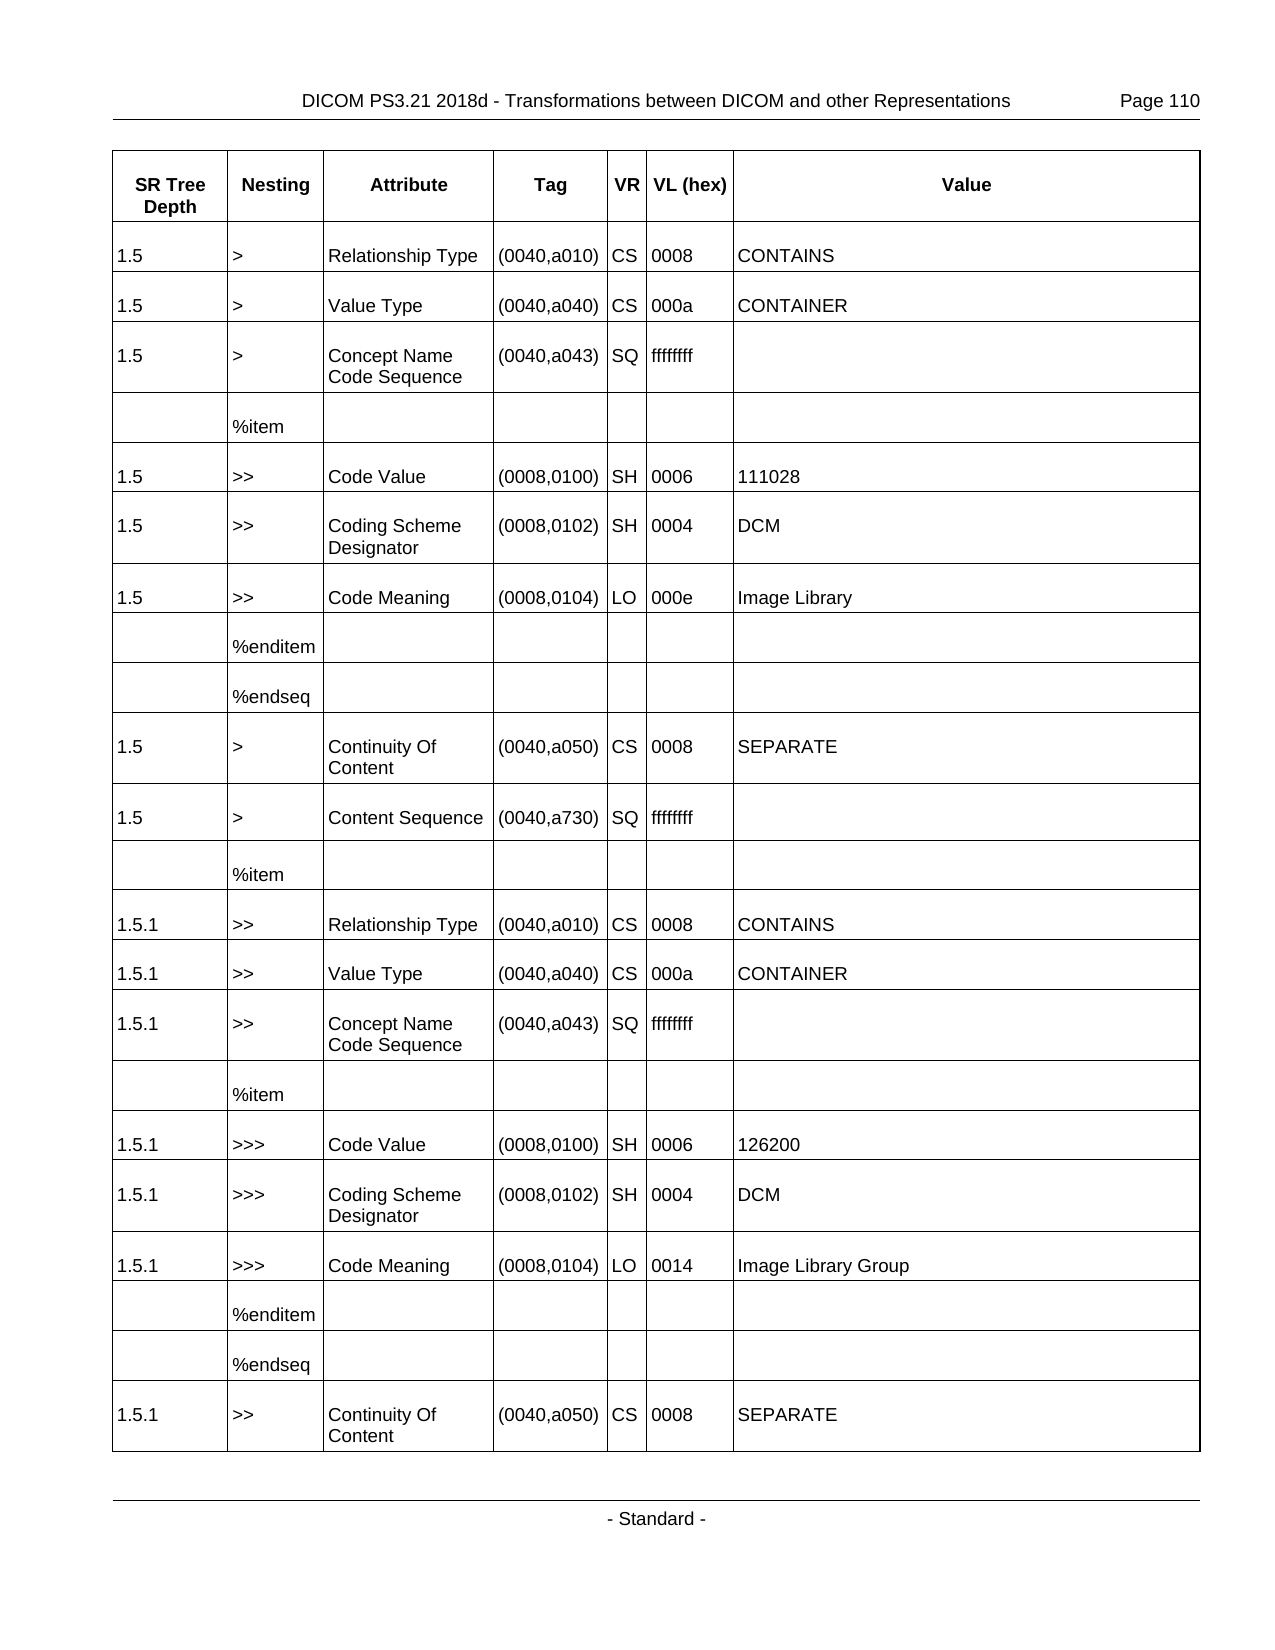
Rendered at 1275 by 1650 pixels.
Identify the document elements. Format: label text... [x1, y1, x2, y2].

table_cell [608, 1281, 646, 1330]
table_cell (0040,a050) [494, 1381, 607, 1451]
table_cell [647, 1281, 733, 1330]
table_cell 1.5 [113, 784, 227, 840]
table_cell [494, 393, 607, 442]
table_cell [324, 393, 493, 442]
table_cell Concept Name Code Sequence [324, 322, 493, 392]
table_cell Image Library [734, 564, 1199, 612]
table_cell 1.5.1 [113, 1232, 227, 1280]
table_cell [494, 1331, 607, 1380]
table_cell [113, 1061, 227, 1110]
table_cell Coding Scheme Designator [324, 1160, 493, 1231]
table_cell DCM [734, 1160, 1199, 1231]
table_cell %endseq [228, 1331, 323, 1380]
table_cell [494, 1281, 607, 1330]
table_cell [647, 1061, 733, 1110]
table_cell [734, 1281, 1199, 1330]
table_cell %enditem [228, 1281, 323, 1330]
table_cell > [228, 784, 323, 840]
table_cell [647, 841, 733, 889]
table_cell [113, 841, 227, 889]
table_cell SH [608, 1160, 646, 1231]
table_cell (0040,a010) [494, 890, 607, 939]
table_cell [734, 322, 1199, 392]
table_header Value [734, 151, 1199, 221]
table_cell [113, 613, 227, 662]
table_cell Content Sequence [324, 784, 493, 840]
table_cell %enditem [228, 613, 323, 662]
table_cell [734, 1331, 1199, 1380]
table_cell 1.5.1 [113, 940, 227, 989]
table_cell CONTAINS [734, 890, 1199, 939]
table_cell (0008,0104) [494, 564, 607, 612]
table_cell >> [228, 890, 323, 939]
table_cell %endseq [228, 663, 323, 712]
table_cell 0014 [647, 1232, 733, 1280]
table_cell [324, 613, 493, 662]
table_cell (0040,a043) [494, 990, 607, 1060]
table_cell [494, 613, 607, 662]
table_cell [608, 1061, 646, 1110]
table_cell 1.5.1 [113, 1111, 227, 1159]
table_cell >>> [228, 1111, 323, 1159]
table_cell [608, 1331, 646, 1380]
table_cell Image Library Group [734, 1232, 1199, 1280]
table_cell 1.5 [113, 713, 227, 783]
table_cell 1.5 [113, 272, 227, 321]
table_cell [113, 1281, 227, 1330]
table_cell [734, 1061, 1199, 1110]
table_cell 0008 [647, 1381, 733, 1451]
table_cell (0008,0102) [494, 492, 607, 562]
table_cell 1.5 [113, 443, 227, 491]
table_cell Coding Scheme Designator [324, 492, 493, 562]
table_cell SQ [608, 990, 646, 1060]
table_cell SQ [608, 784, 646, 840]
table_cell [608, 613, 646, 662]
table_header Nesting [228, 151, 323, 221]
table_cell [494, 841, 607, 889]
table_cell >> [228, 1381, 323, 1451]
table_cell [608, 393, 646, 442]
table_cell [734, 784, 1199, 840]
table_header VL (hex) [647, 151, 733, 221]
table_cell (0008,0104) [494, 1232, 607, 1280]
table_cell 0004 [647, 1160, 733, 1231]
table_cell SEPARATE [734, 1381, 1199, 1451]
table_cell [113, 663, 227, 712]
table_cell [494, 1061, 607, 1110]
table_cell (0008,0102) [494, 1160, 607, 1231]
table_cell CS [608, 1381, 646, 1451]
table_cell 1.5.1 [113, 990, 227, 1060]
table_cell [113, 393, 227, 442]
table_cell 1.5.1 [113, 890, 227, 939]
table_cell [324, 663, 493, 712]
table_header Attribute [324, 151, 493, 221]
table_cell CONTAINS [734, 222, 1199, 271]
table_cell [647, 613, 733, 662]
table_cell [608, 663, 646, 712]
table_cell Code Value [324, 1111, 493, 1159]
table_header Tag [494, 151, 607, 221]
table_cell [324, 841, 493, 889]
table_cell (0040,a050) [494, 713, 607, 783]
table_cell CONTAINER [734, 940, 1199, 989]
table_cell 111028 [734, 443, 1199, 491]
table_cell >> [228, 492, 323, 562]
table_cell >> [228, 564, 323, 612]
table_cell [647, 1331, 733, 1380]
table_cell SH [608, 1111, 646, 1159]
table_cell SH [608, 492, 646, 562]
table_cell Continuity Of Content [324, 1381, 493, 1451]
table_cell [647, 663, 733, 712]
table_cell >> [228, 443, 323, 491]
table_cell [608, 841, 646, 889]
table_cell (0040,a010) [494, 222, 607, 271]
table_cell 126200 [734, 1111, 1199, 1159]
table_cell 1.5.1 [113, 1160, 227, 1231]
table_cell Code Meaning [324, 564, 493, 612]
table_cell Value Type [324, 940, 493, 989]
table_cell LO [608, 1232, 646, 1280]
table_cell 0004 [647, 492, 733, 562]
table_cell 1.5 [113, 322, 227, 392]
table_cell ffffffff [647, 990, 733, 1060]
table_cell 0008 [647, 890, 733, 939]
table_cell (0008,0100) [494, 1111, 607, 1159]
table_cell >> [228, 990, 323, 1060]
table_cell %item [228, 393, 323, 442]
table_cell 1.5.1 [113, 1381, 227, 1451]
table_cell Relationship Type [324, 222, 493, 271]
table_cell [324, 1331, 493, 1380]
table_cell 0006 [647, 1111, 733, 1159]
table_cell Code Value [324, 443, 493, 491]
table_cell [113, 1331, 227, 1380]
table_cell > [228, 322, 323, 392]
table_cell 0008 [647, 222, 733, 271]
table_cell (0040,a040) [494, 272, 607, 321]
table_cell [734, 393, 1199, 442]
table_cell 0006 [647, 443, 733, 491]
table_cell [734, 663, 1199, 712]
table_cell SEPARATE [734, 713, 1199, 783]
table_cell SQ [608, 322, 646, 392]
table_cell Code Meaning [324, 1232, 493, 1280]
table_cell (0040,a040) [494, 940, 607, 989]
table_cell 1.5 [113, 222, 227, 271]
table_cell CS [608, 890, 646, 939]
table_cell [494, 663, 607, 712]
table_cell >> [228, 940, 323, 989]
table_cell CS [608, 940, 646, 989]
table_cell 1.5 [113, 564, 227, 612]
table_cell 1.5 [113, 492, 227, 562]
table_cell Relationship Type [324, 890, 493, 939]
table_cell [734, 990, 1199, 1060]
table_cell > [228, 713, 323, 783]
table_cell %item [228, 841, 323, 889]
table_cell SH [608, 443, 646, 491]
table_cell [324, 1281, 493, 1330]
table_cell ffffffff [647, 322, 733, 392]
table_cell Concept Name Code Sequence [324, 990, 493, 1060]
table_cell 000e [647, 564, 733, 612]
table_cell DCM [734, 492, 1199, 562]
table_cell CS [608, 713, 646, 783]
table_cell %item [228, 1061, 323, 1110]
table_cell 0008 [647, 713, 733, 783]
table_cell 000a [647, 940, 733, 989]
table_cell [734, 613, 1199, 662]
table_cell LO [608, 564, 646, 612]
table_cell CONTAINER [734, 272, 1199, 321]
table_cell (0040,a043) [494, 322, 607, 392]
table_cell [324, 1061, 493, 1110]
table_cell Continuity Of Content [324, 713, 493, 783]
table_cell 000a [647, 272, 733, 321]
table_cell > [228, 272, 323, 321]
table_cell CS [608, 222, 646, 271]
table_cell >>> [228, 1160, 323, 1231]
table_cell (0008,0100) [494, 443, 607, 491]
table_cell ffffffff [647, 784, 733, 840]
table_cell CS [608, 272, 646, 321]
table_cell Value Type [324, 272, 493, 321]
table_cell >>> [228, 1232, 323, 1280]
table_header SR Tree Depth [113, 151, 227, 221]
table_header VR [608, 151, 646, 221]
table_cell (0040,a730) [494, 784, 607, 840]
table_cell [734, 841, 1199, 889]
table_cell > [228, 222, 323, 271]
table_cell [647, 393, 733, 442]
